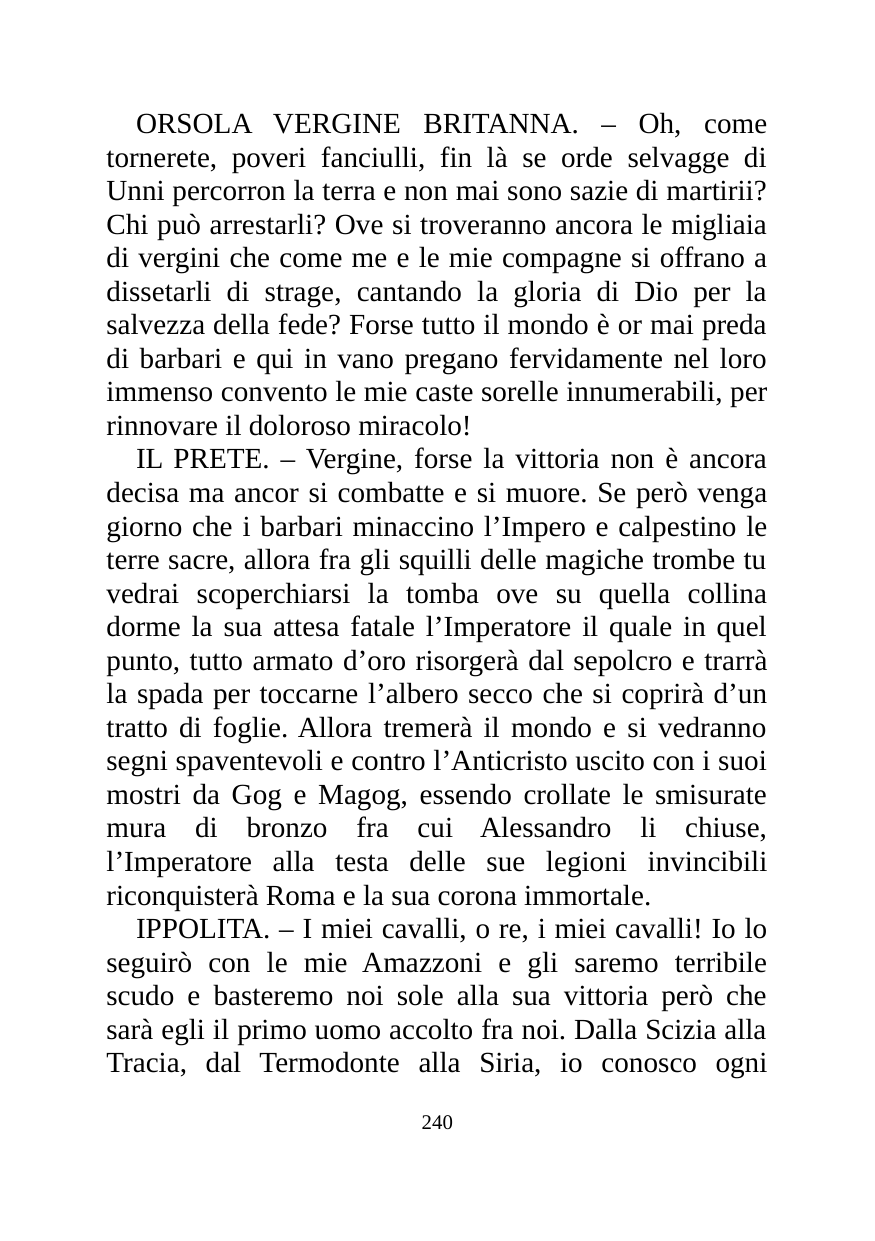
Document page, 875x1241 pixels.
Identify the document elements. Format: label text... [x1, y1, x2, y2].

text ORSOLA VERGINE BRITANNA. – Oh, come tornerete, poveri fanciulli, fin là se orde selvagge di Unni percorron la terra e non mai sono sazie di martirii? Chi può arrestarli? Ove si troveranno ancora le migliaia di vergini che come me e le mie compagne si offrano a dissetarli di strage, cantando la gloria di Dio per la salvezza della fede? Forse tutto il mondo è or mai preda di barbari e qui in vano pregano fervidamente nel loro immenso convento le mie caste sorelle innumerabili, per rinnovare il doloroso miracolo! [106, 106, 768, 442]
text IL PRETE. – Vergine, forse la vittoria non è ancora decisa ma ancor si combatte e si muore. Se però venga giorno che i barbari minaccino l’Impero e calpestino le terre sacre, allora fra gli squilli delle magiche trombe tu vedrai scoperchiarsi la tomba ove su quella collina dorme la sua attesa fatale l’Imperatore il quale in quel punto, tutto armato d’oro risorgerà dal sepolcro e trarrà la spada per toccarne l’albero secco che si coprirà d’un tratto di foglie. Allora tremerà il mondo e si vedranno segni spaventevoli e contro l’Anticristo uscito con i suoi mostri da Gog e Magog, essendo crollate le smisurate mura di bronzo fra cui Alessandro li chiuse, l’Imperatore alla testa delle sue legioni invincibili riconquisterà Roma e la sua corona immortale. [106, 442, 768, 911]
text IPPOLITA. – I miei cavalli, o re, i miei cavalli! Io lo seguirò con le mie Amazzoni e gli saremo terribile scudo e basteremo noi sole alla sua vittoria però che sarà egli il primo uomo accolto fra noi. Dalla Scizia alla Tracia, dal Termodonte alla Siria, io conosco ogni [106, 911, 768, 1079]
